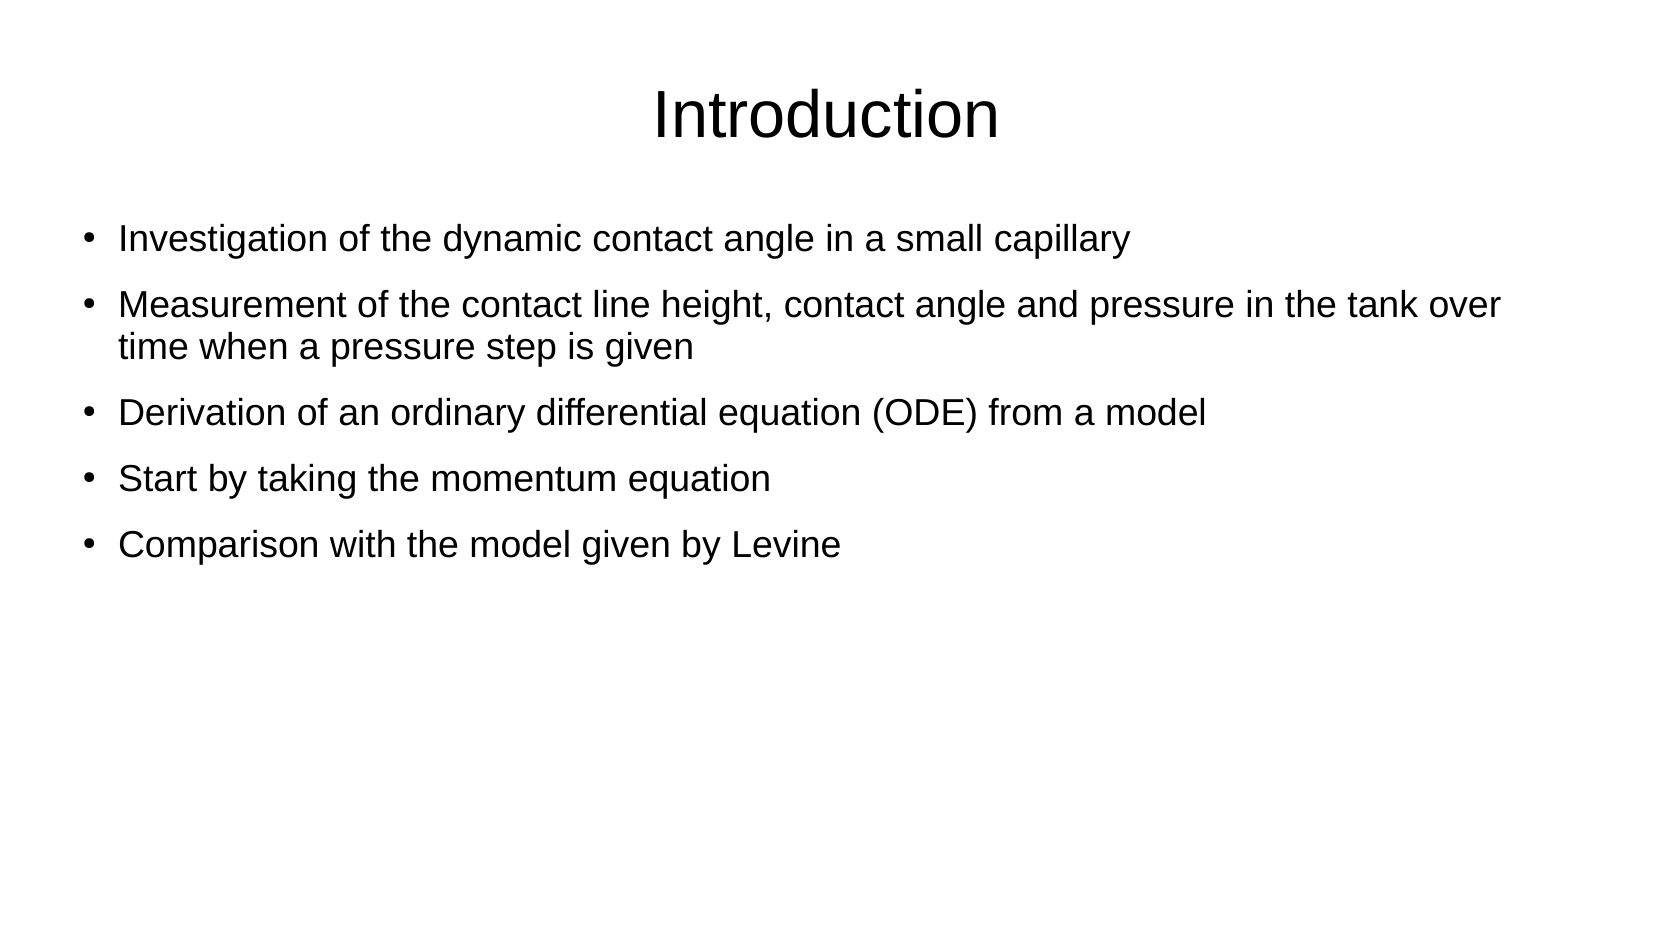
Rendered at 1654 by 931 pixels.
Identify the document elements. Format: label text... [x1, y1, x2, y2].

subtitle Investigation of the dynamic contact angle in a small capillary Measurement of the contact line height, contact angle and pressure in the tank over time when a pressure step is given Derivation of an ordinary differential equation (ODE) from a model Start by taking the momentum equation Comparison with the model given by Levine [82, 217, 1571, 758]
title Introduction [82, 37, 1571, 193]
